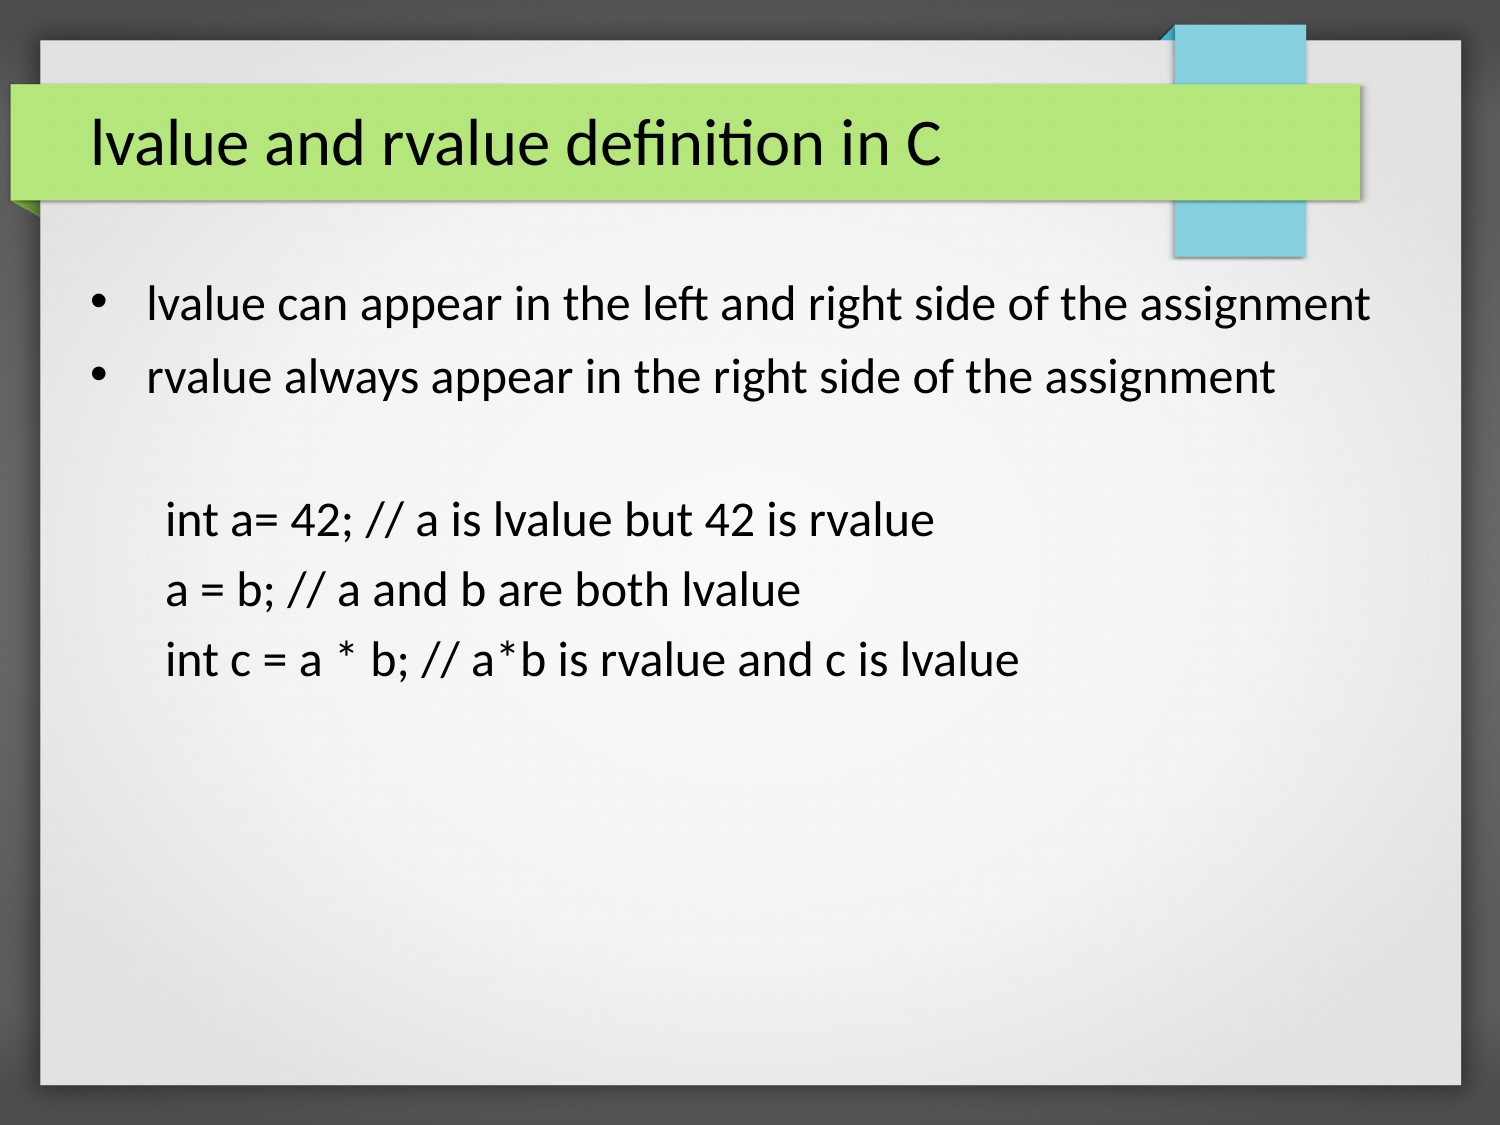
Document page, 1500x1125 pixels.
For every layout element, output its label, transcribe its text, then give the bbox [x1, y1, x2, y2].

list lvalue can appear in the left and right side of the assignment rvalue always appear in the right side of the assignment int a= 42; // a is lvalue but 42 is rvalue a = b; // a and b are both lvalue int c = a * b; // a*b is rvalue and c is lvalue [75, 262, 1425, 1005]
title lvalue and rvalue definition in C [75, 45, 1425, 233]
picture [0, 0, 1500, 1125]
